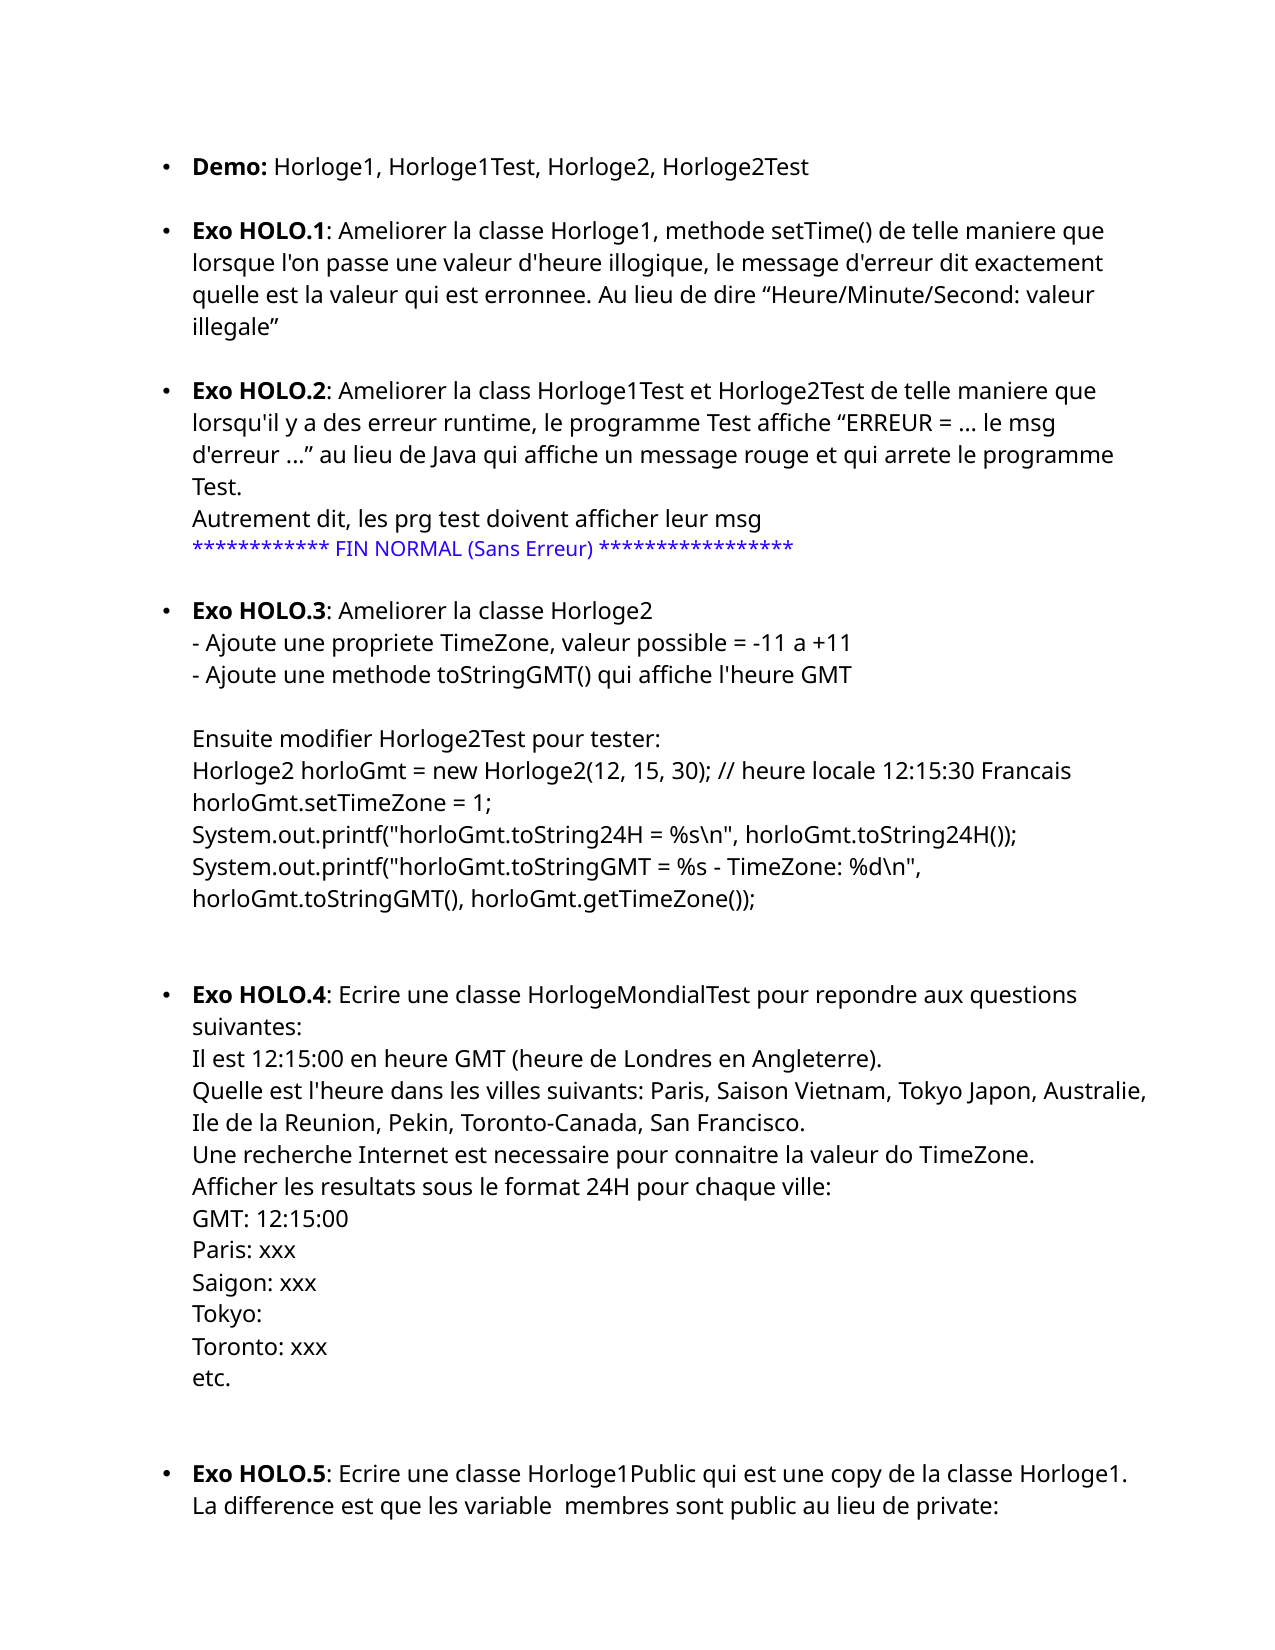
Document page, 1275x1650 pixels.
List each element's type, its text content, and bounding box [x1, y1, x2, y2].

list Demo: Horloge1, Horloge1Test, Horloge2, Horloge2Test [162, 150, 1157, 214]
list Exo HOLO.3: Ameliorer la classe Horloge2 - Ajoute une propriete TimeZone, valeur possible = -11 a +11 - Ajoute une methode toStringGMT() qui affiche l'heure GMT Ensuite modifier Horloge2Test pour tester: Horloge2 horloGmt = new Horloge2(12, 15, 30); // heure locale 12:15:30 Francais horloGmt.setTimeZone = 1; System.out.printf("horloGmt.toString24H = %s\n", horloGmt.toString24H()); System.out.printf("horloGmt.toStringGMT = %s - TimeZone: %d\n", horloGmt.toStringGMT(), horloGmt.getTimeZone()); [162, 594, 1157, 978]
list Exo HOLO.5: Ecrire une classe Horloge1Public qui est une copy de la classe Horloge1. La difference est que les variable membres sont public au lieu de private: [162, 1458, 1157, 1522]
list Exo HOLO.2: Ameliorer la class Horloge1Test et Horloge2Test de telle maniere que lorsqu'il y a des erreur runtime, le programme Test affiche “ERREUR = … le msg d'erreur ...” au lieu de Java qui affiche un message rouge et qui arrete le programme Test. Autrement dit, les prg test doivent afficher leur msg ************ FIN NORMAL (Sans Erreur) ***************** [162, 374, 1157, 594]
list Exo HOLO.1: Ameliorer la classe Horloge1, methode setTime() de telle maniere que lorsque l'on passe une valeur d'heure illogique, le message d'erreur dit exactement quelle est la valeur qui est erronnee. Au lieu de dire “Heure/Minute/Second: valeur illegale” [162, 214, 1157, 374]
list Exo HOLO.4: Ecrire une classe HorlogeMondialTest pour repondre aux questions suivantes: Il est 12:15:00 en heure GMT (heure de Londres en Angleterre). Quelle est l'heure dans les villes suivants: Paris, Saison Vietnam, Tokyo Japon, Australie, Ile de la Reunion, Pekin, Toronto-Canada, San Francisco. Une recherche Internet est necessaire pour connaitre la valeur do TimeZone. Afficher les resultats sous le format 24H pour chaque ville: GMT: 12:15:00 Paris: xxx Saigon: xxx Tokyo: Toronto: xxx etc. [162, 978, 1157, 1458]
